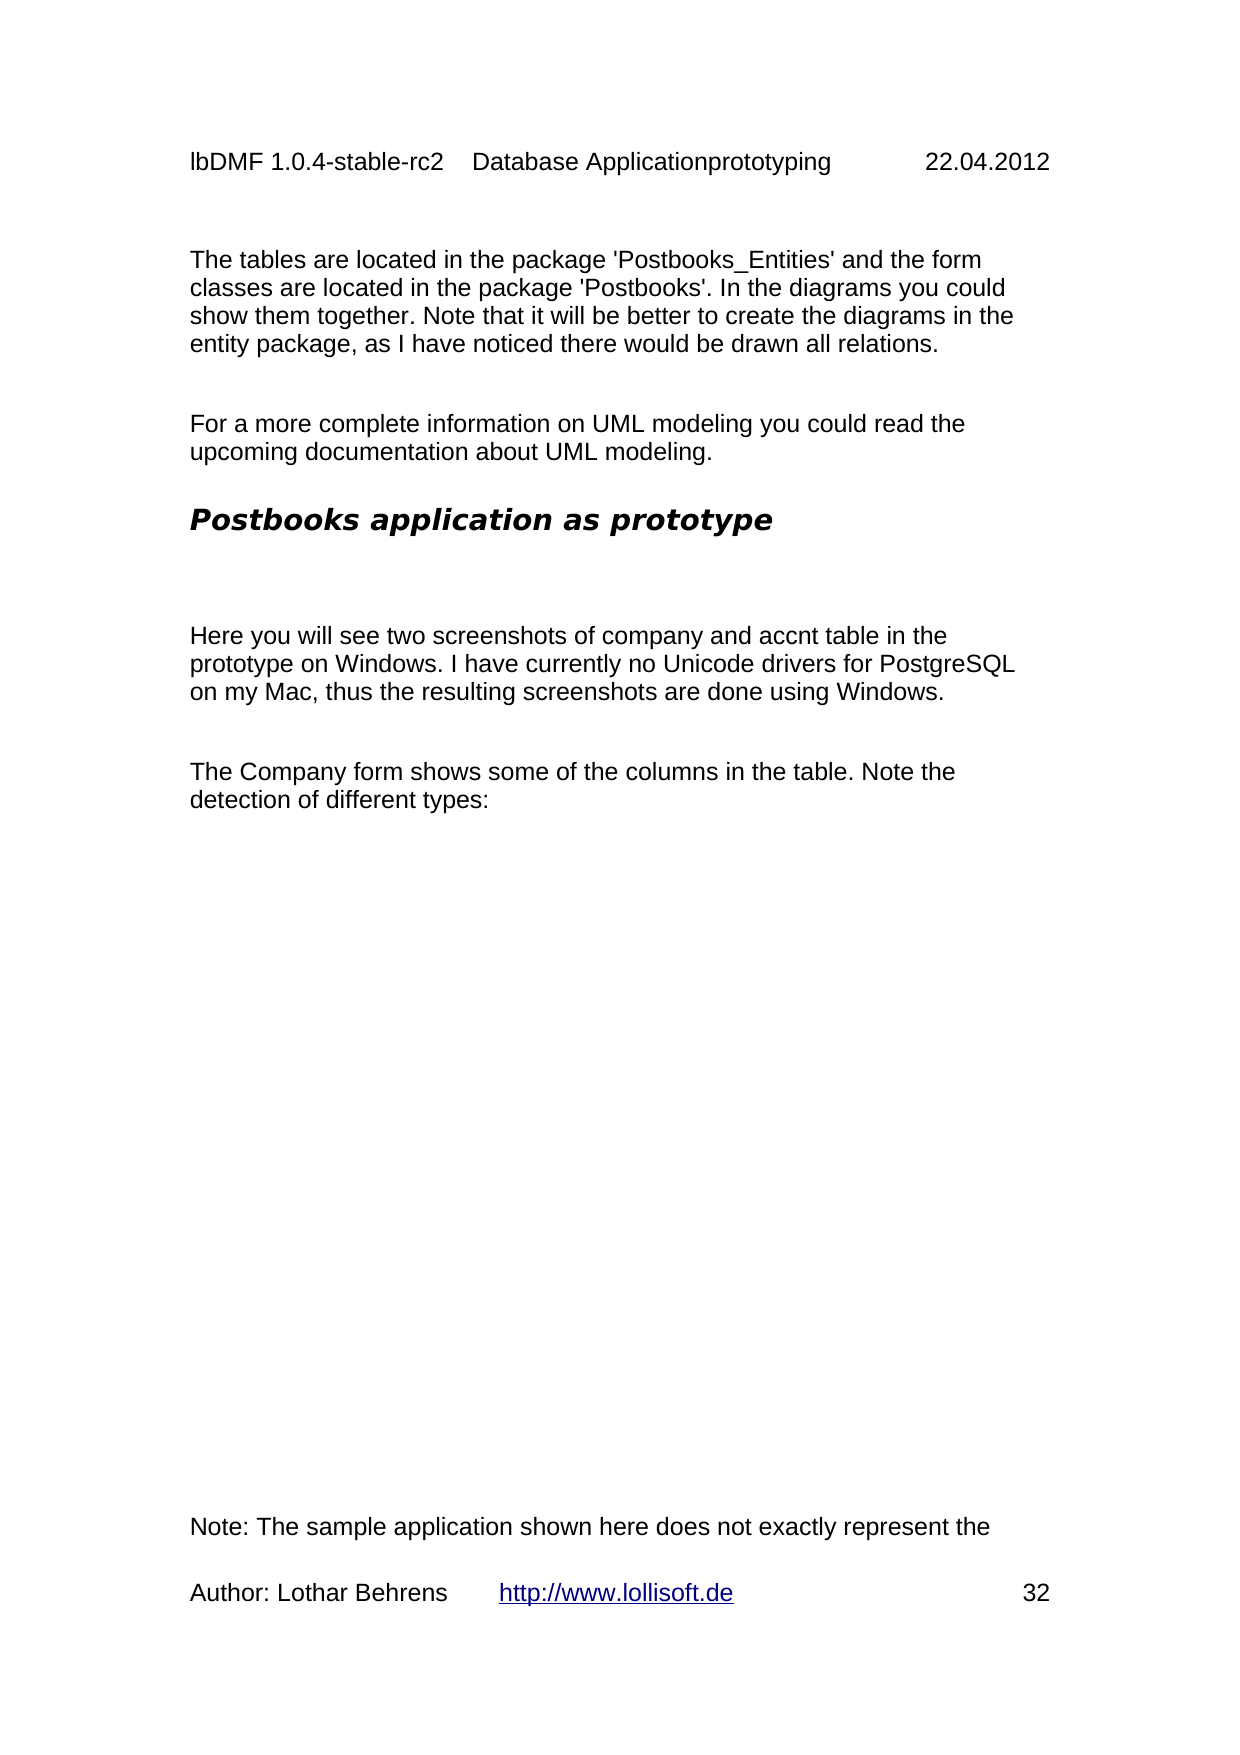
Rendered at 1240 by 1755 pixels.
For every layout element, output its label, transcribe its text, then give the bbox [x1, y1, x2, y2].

text Here you will see two screenshots of company and accnt table in the prototype on Windows. I have currently no Unicode drivers for PostgreSQL on my Mac, thus the resulting screenshots are done using Windows. [189, 622, 1050, 705]
text The Company form shows some of the columns in the table. Note the detection of different types: [189, 758, 1050, 814]
text For a more complete information on UML modeling you could read the upcoming documentation about UML modeling. [189, 410, 1050, 466]
subtitle Postbooks application as prototype [189, 504, 1050, 538]
text Note: The sample application shown here does not exactly represent the [189, 1512, 1050, 1540]
text The tables are located in the package 'Postbooks_Entities' and the form classes are located in the package 'Postbooks'. In the diagrams you could show them together. Note that it will be better to create the diagrams in the entity package, as I have noticed there would be drawn all relations. [189, 246, 1050, 357]
